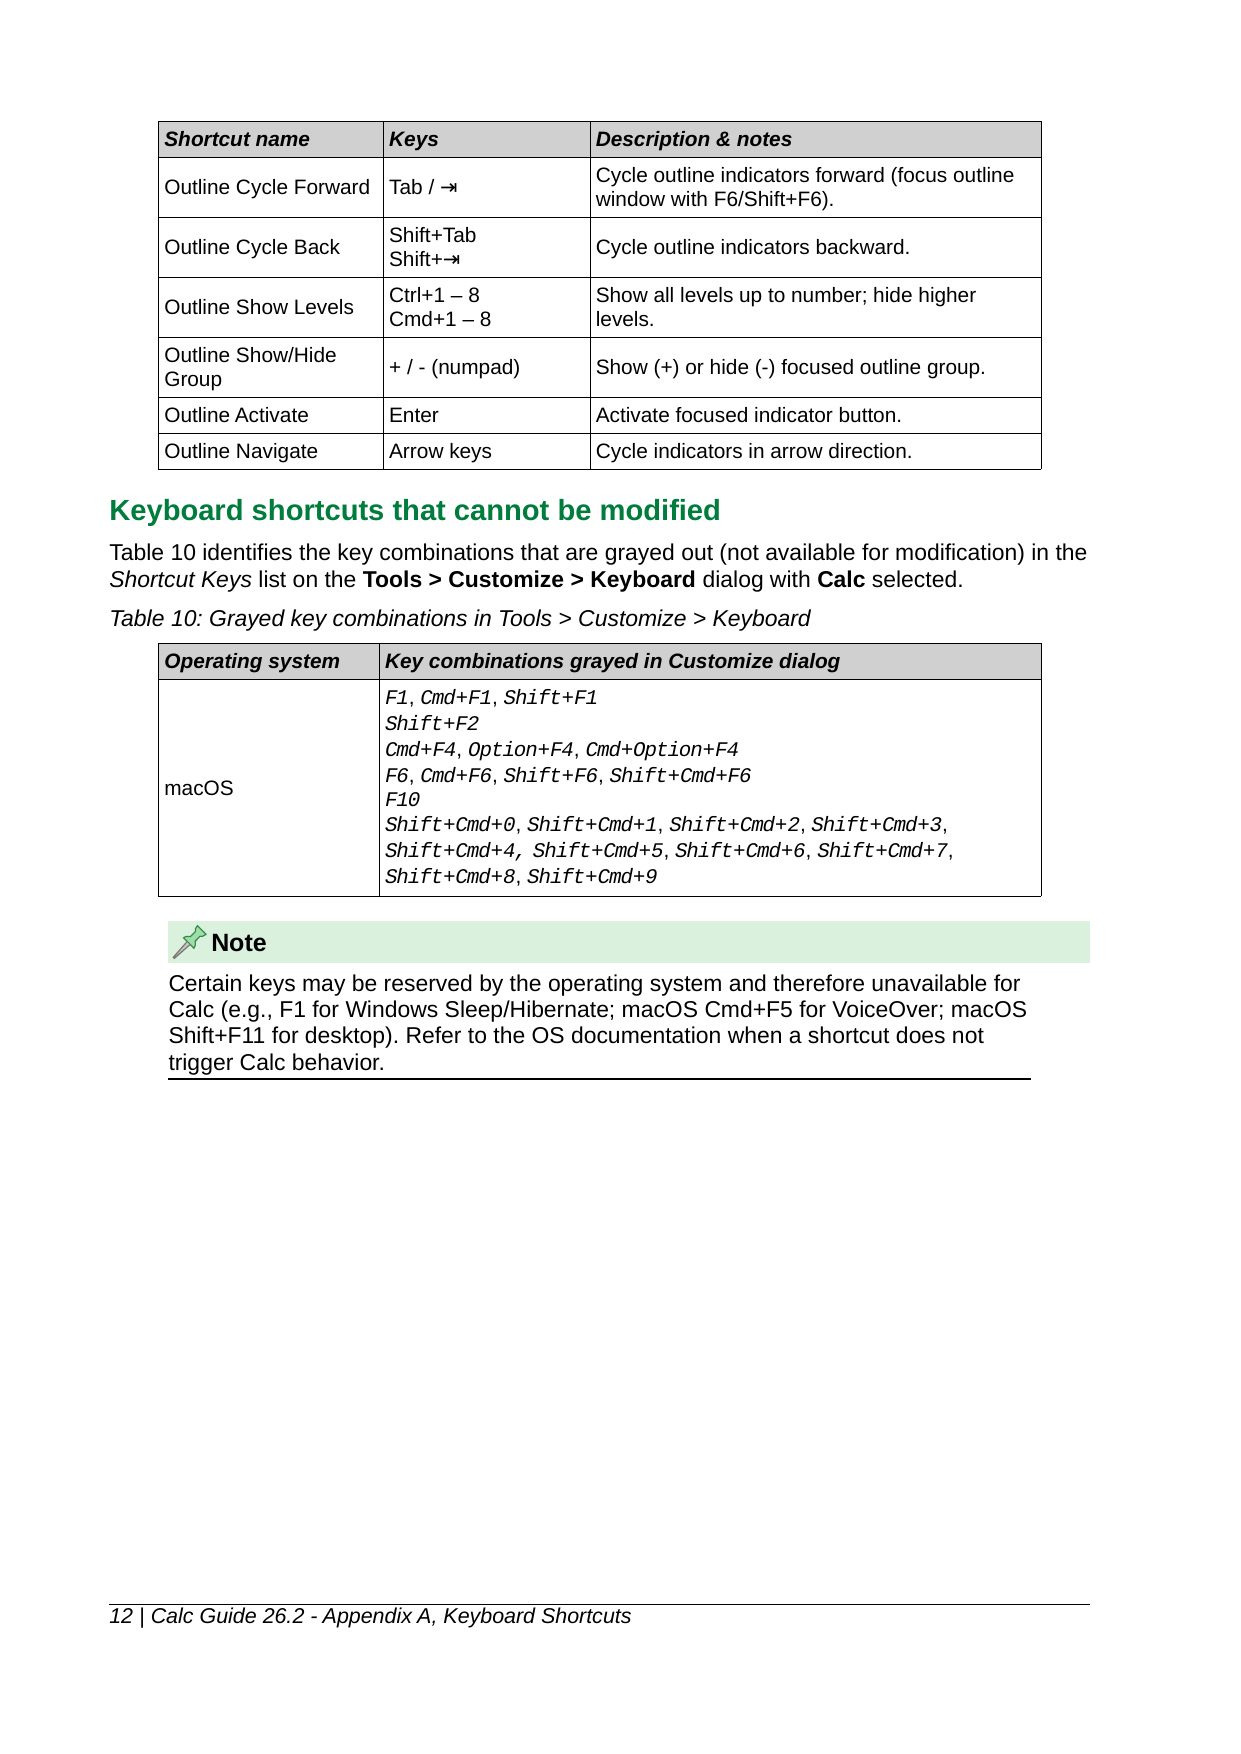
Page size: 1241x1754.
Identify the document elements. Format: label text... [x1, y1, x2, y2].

table_cell macOS [159, 680, 379, 896]
table_cell Cycle indicators in arrow direction. [591, 434, 1041, 468]
table_cell Tab / ⇥ [384, 158, 590, 217]
table_header Shortcut name [159, 122, 383, 157]
table_cell Show all levels up to number; hide higher levels. [591, 278, 1041, 337]
table_cell Cycle outline indicators forward (focus outline window with F6/Shift+F6). [591, 158, 1041, 217]
table_cell F1, Cmd+F1, Shift+F1 Shift+F2 Cmd+F4, Option+F4, Cmd+Option+F4 F6, Cmd+F6, Shift+F6, Shift+Cmd+F6 F10 Shift+Cmd+0, Shift+Cmd+1, Shift+Cmd+2, Shift+Cmd+3, Shift+Cmd+4, Shift+Cmd+5, Shift+Cmd+6, Shift+Cmd+7, Shift+Cmd+8, Shift+Cmd+9 [380, 680, 1041, 896]
table_cell Show (+) or hide (-) focused outline group. [591, 338, 1041, 397]
text Table 10 identifies the key combinations that are grayed out (not available for modification) in the Shortcut Keys list on the Tools > Customize > Keyboard dialog with Calc selected. [109, 539, 1090, 592]
subtitle Note [210, 921, 1090, 963]
table_cell Outline Cycle Back [159, 218, 383, 277]
table_cell Outline Cycle Forward [159, 158, 383, 217]
table_header Keys [384, 122, 590, 157]
table_cell Ctrl+1 – 8 Cmd+1 – 8 [384, 278, 590, 337]
subtitle Keyboard shortcuts that cannot be modified [109, 493, 1090, 527]
table_header Operating system [159, 644, 379, 679]
table_cell + / - (numpad) [384, 338, 590, 397]
table_cell Outline Navigate [159, 434, 383, 468]
text Certain keys may be reserved by the operating system and therefore unavailable for Calc (e.g., F1 for Windows Sleep/Hibernate; macOS Cmd+F5 for VoiceOver; macOS Shift+F11 for desktop). Refer to the OS documentation when a shortcut does not trigger Calc behavior. [168, 970, 1031, 1078]
text Table 10: Grayed key combinations in Tools > Customize > Keyboard [109, 604, 1090, 631]
table_cell Arrow keys [384, 434, 590, 468]
table_header Description & notes [591, 122, 1041, 157]
table_cell Outline Show Levels [159, 278, 383, 337]
table_cell Outline Activate [159, 398, 383, 432]
table_cell Cycle outline indicators backward. [591, 218, 1041, 277]
table_cell Enter [384, 398, 590, 432]
table_cell Outline Show/Hide Group [159, 338, 383, 397]
table_cell Shift+Tab Shift+⇥ [384, 218, 590, 277]
table_cell Activate focused indicator button. [591, 398, 1041, 432]
table_header Key combinations grayed in Customize dialog [380, 644, 1041, 679]
